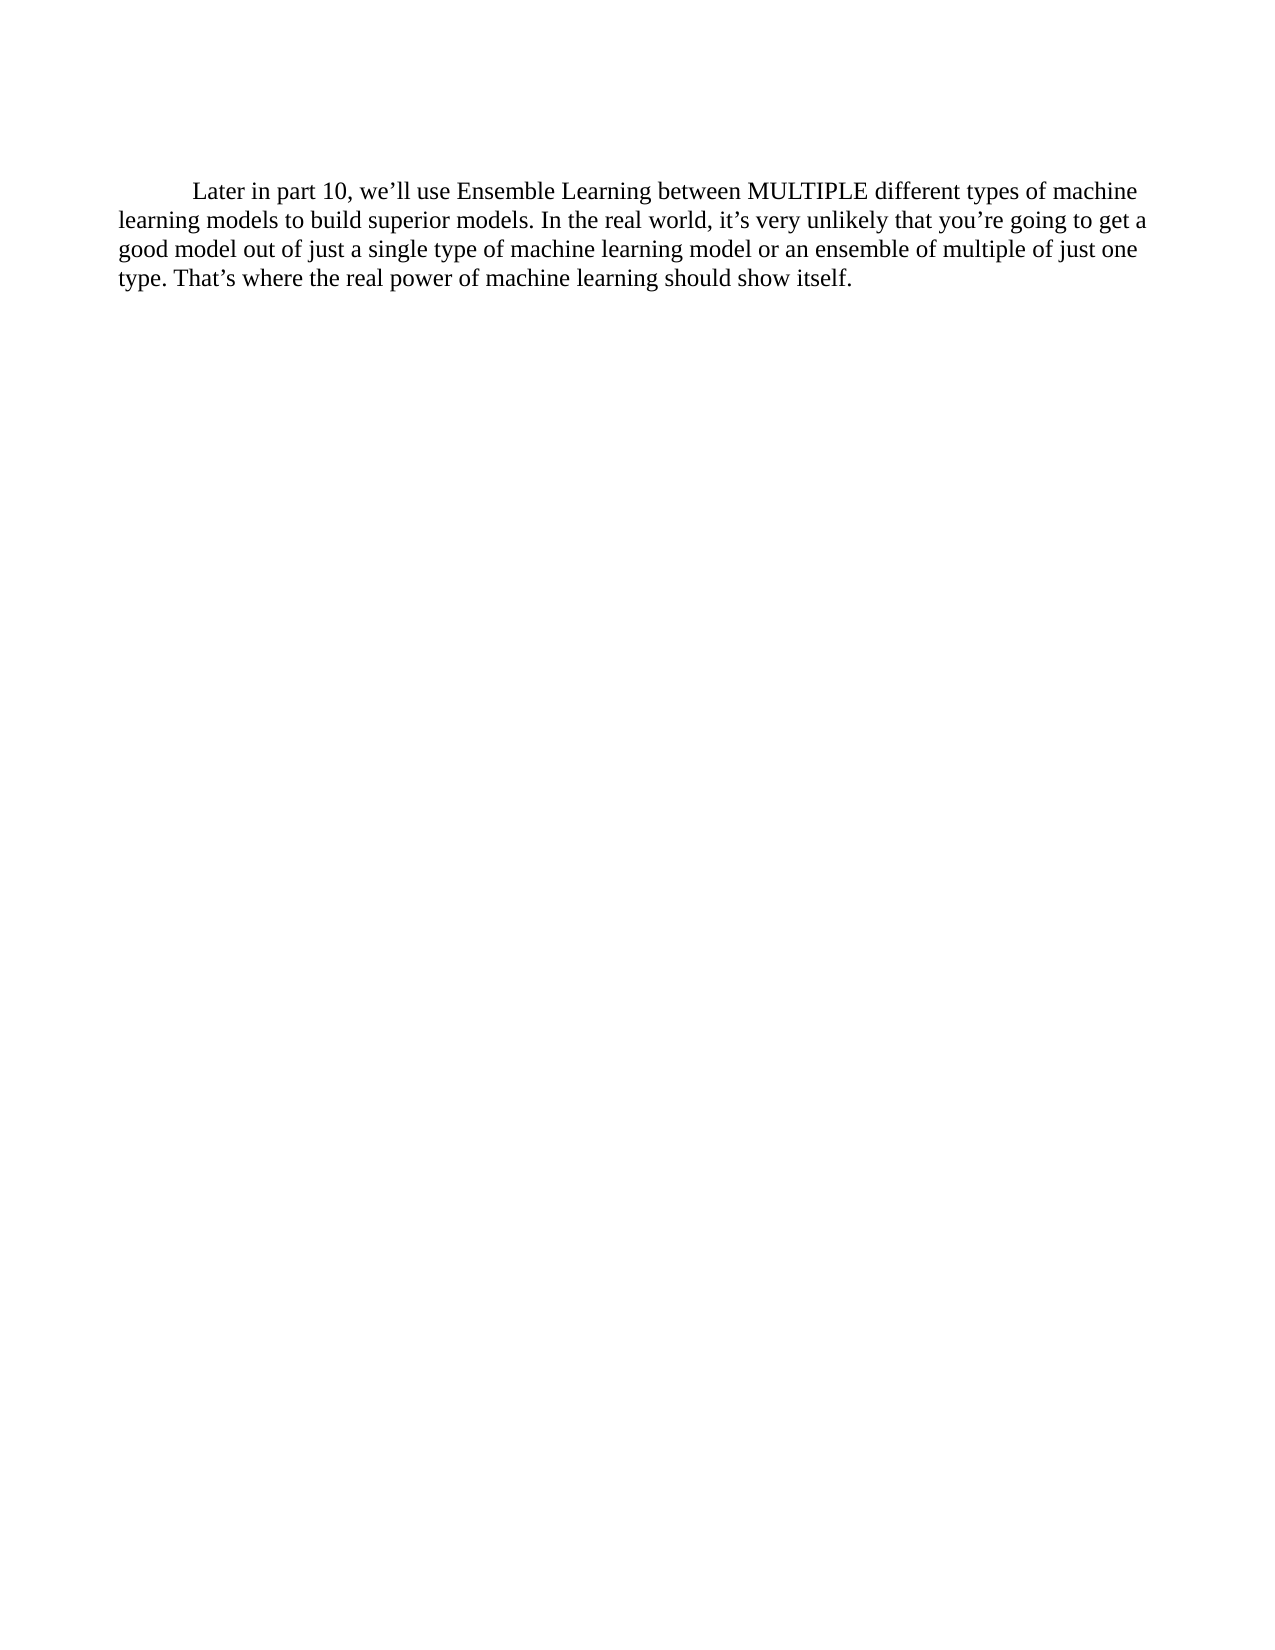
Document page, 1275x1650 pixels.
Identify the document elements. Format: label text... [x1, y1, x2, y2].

text Later in part 10, we’ll use Ensemble Learning between MULTIPLE different types of machine learning models to build superior models. In the real world, it’s very unlikely that you’re going to get a good model out of just a single type of machine learning model or an ensemble of multiple of just one type. That’s where the real power of machine learning should show itself. [118, 176, 1157, 291]
